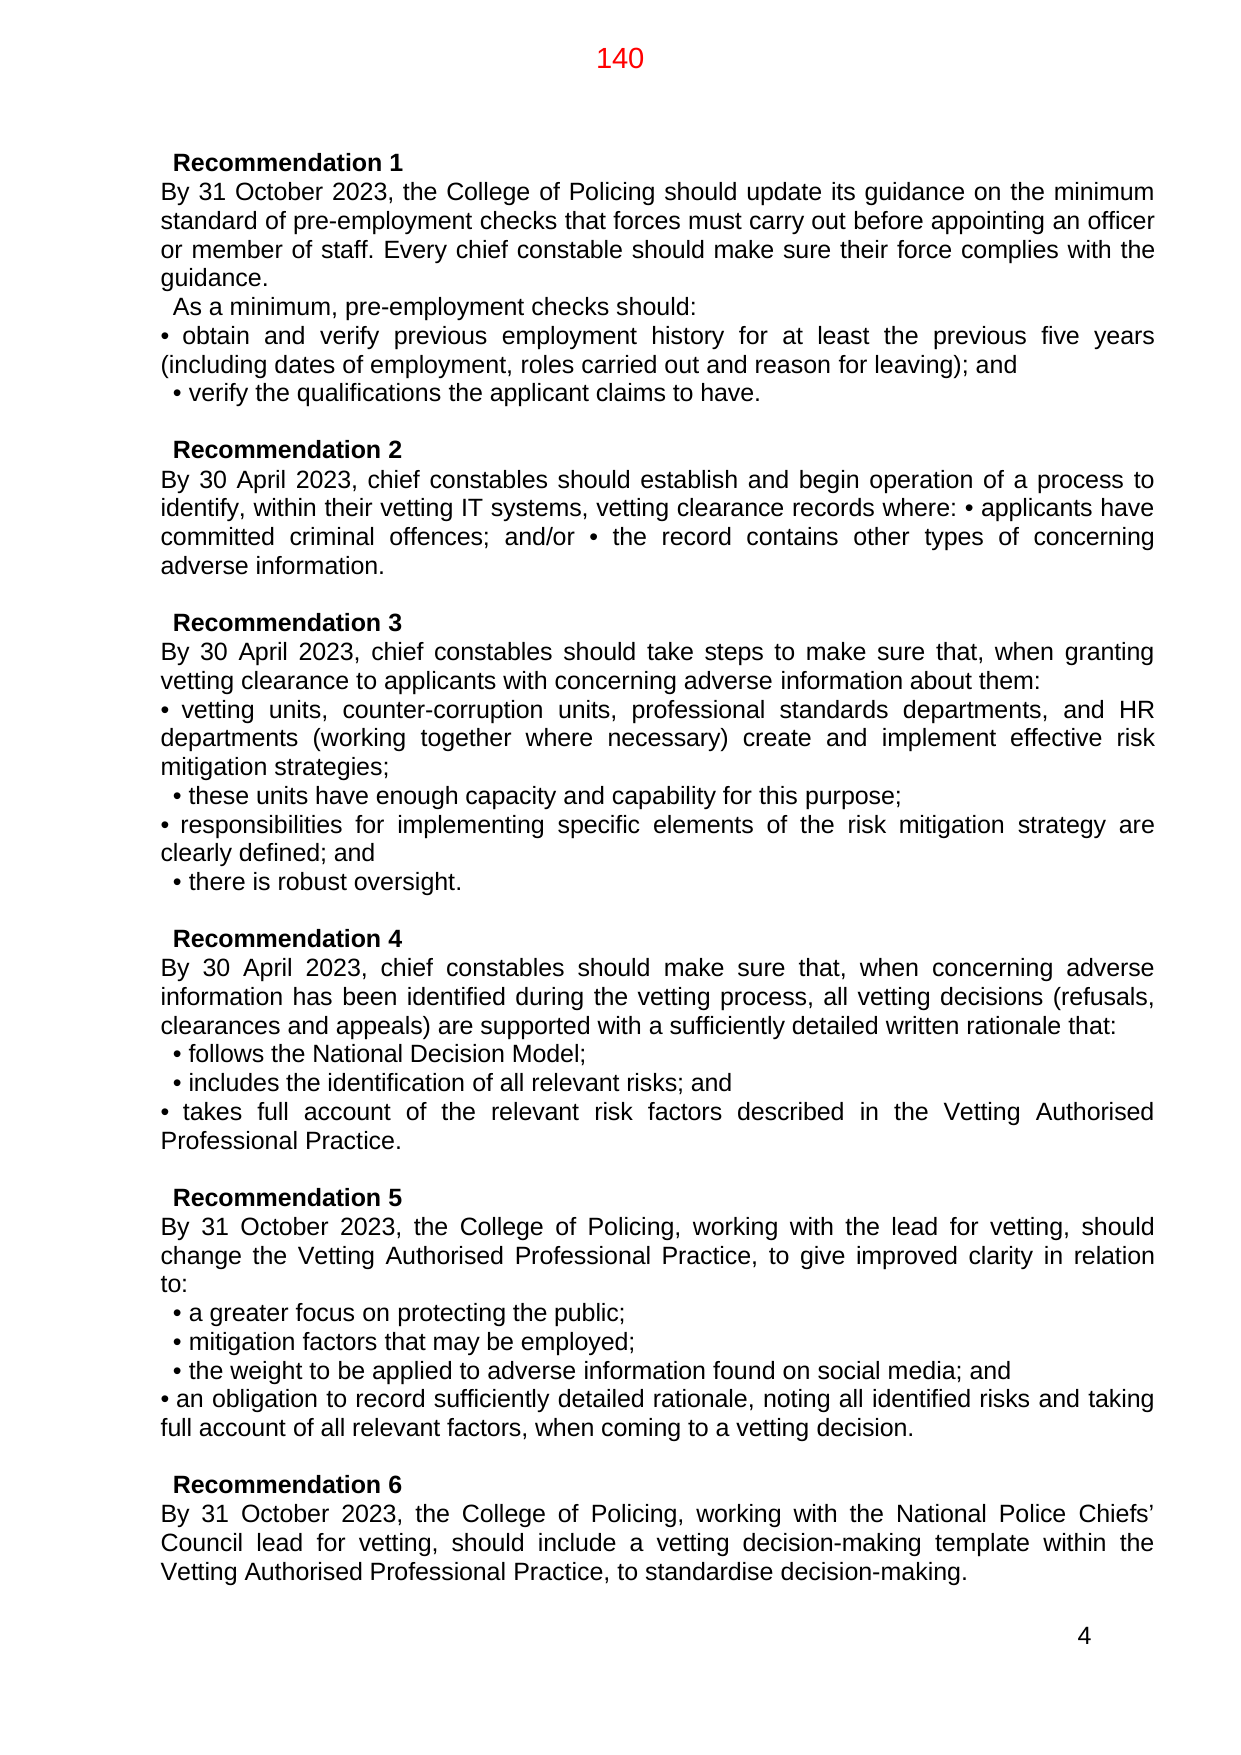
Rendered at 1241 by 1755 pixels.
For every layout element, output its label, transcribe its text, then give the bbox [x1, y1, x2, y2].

text Recommendation 6 [173, 1471, 1166, 1499]
text By 30 April 2023, chief constables should make sure that, when concerning adverse information has been identified during the vetting process, all vetting decisions (refusals, clearances and appeals) are supported with a sufficiently detailed written rationale that: [160, 953, 1155, 1039]
text As a minimum, pre-employment checks should: [173, 292, 1166, 321]
text By 31 October 2023, the College of Policing should update its guidance on the minimum standard of pre-employment checks that forces must carry out before appointing an officer or member of staff. Every chief constable should make sure their force complies with the guidance. [160, 177, 1155, 292]
list mitigation factors that may be employed; [173, 1327, 1166, 1356]
text 4 [160, 1621, 1091, 1650]
text Recommendation 3 [173, 608, 1166, 637]
text Recommendation 2 [173, 436, 1166, 464]
list the weight to be applied to adverse information found on social media; and [173, 1356, 1166, 1384]
list responsibilities for implementing specific elements of the risk mitigation strategy are clearly defined; and [160, 809, 1155, 867]
text Recommendation 5 [173, 1183, 1166, 1212]
list obtain and verify previous employment history for at least the previous five years (including dates of employment, roles carried out and reason for leaving); and [160, 321, 1155, 378]
list follows the National Decision Model; [173, 1039, 1166, 1068]
list vetting units, counter-corruption units, professional standards departments, and HR departments (working together where necessary) create and implement effective risk mitigation strategies; [160, 694, 1155, 781]
list includes the identification of all relevant risks; and [173, 1068, 1166, 1097]
list takes full account of the relevant risk factors described in the Vetting Authorised Professional Practice. [160, 1097, 1155, 1154]
text By 30 April 2023, chief constables should take steps to make sure that, when granting vetting clearance to applicants with concerning adverse information about them: [160, 637, 1155, 694]
text By 31 October 2023, the College of Policing, working with the National Police Chiefs’ Council lead for vetting, should include a vetting decision-making template within the Vetting Authorised Professional Practice, to standardise decision-making. [160, 1499, 1155, 1586]
text By 31 October 2023, the College of Policing, working with the lead for vetting, should change the Vetting Authorised Professional Practice, to give improved clarity in relation to: [160, 1212, 1155, 1298]
list verify the qualifications the applicant claims to have. [173, 378, 1166, 407]
list these units have enough capacity and capability for this purpose; [173, 781, 1166, 809]
text Recommendation 1 [173, 148, 1166, 177]
text Recommendation 4 [173, 924, 1166, 953]
list there is robust oversight. [173, 867, 1166, 896]
list a greater focus on protecting the public; [173, 1298, 1166, 1327]
list an obligation to record sufficiently detailed rationale, noting all identified risks and taking full account of all relevant factors, when coming to a vetting decision. [160, 1384, 1155, 1442]
text By 30 April 2023, chief constables should establish and begin operation of a process to identify, within their vetting IT systems, vetting clearance records where: • applicants have committed criminal offences; and/or • the record contains other types of concerning adverse information. [160, 464, 1155, 579]
